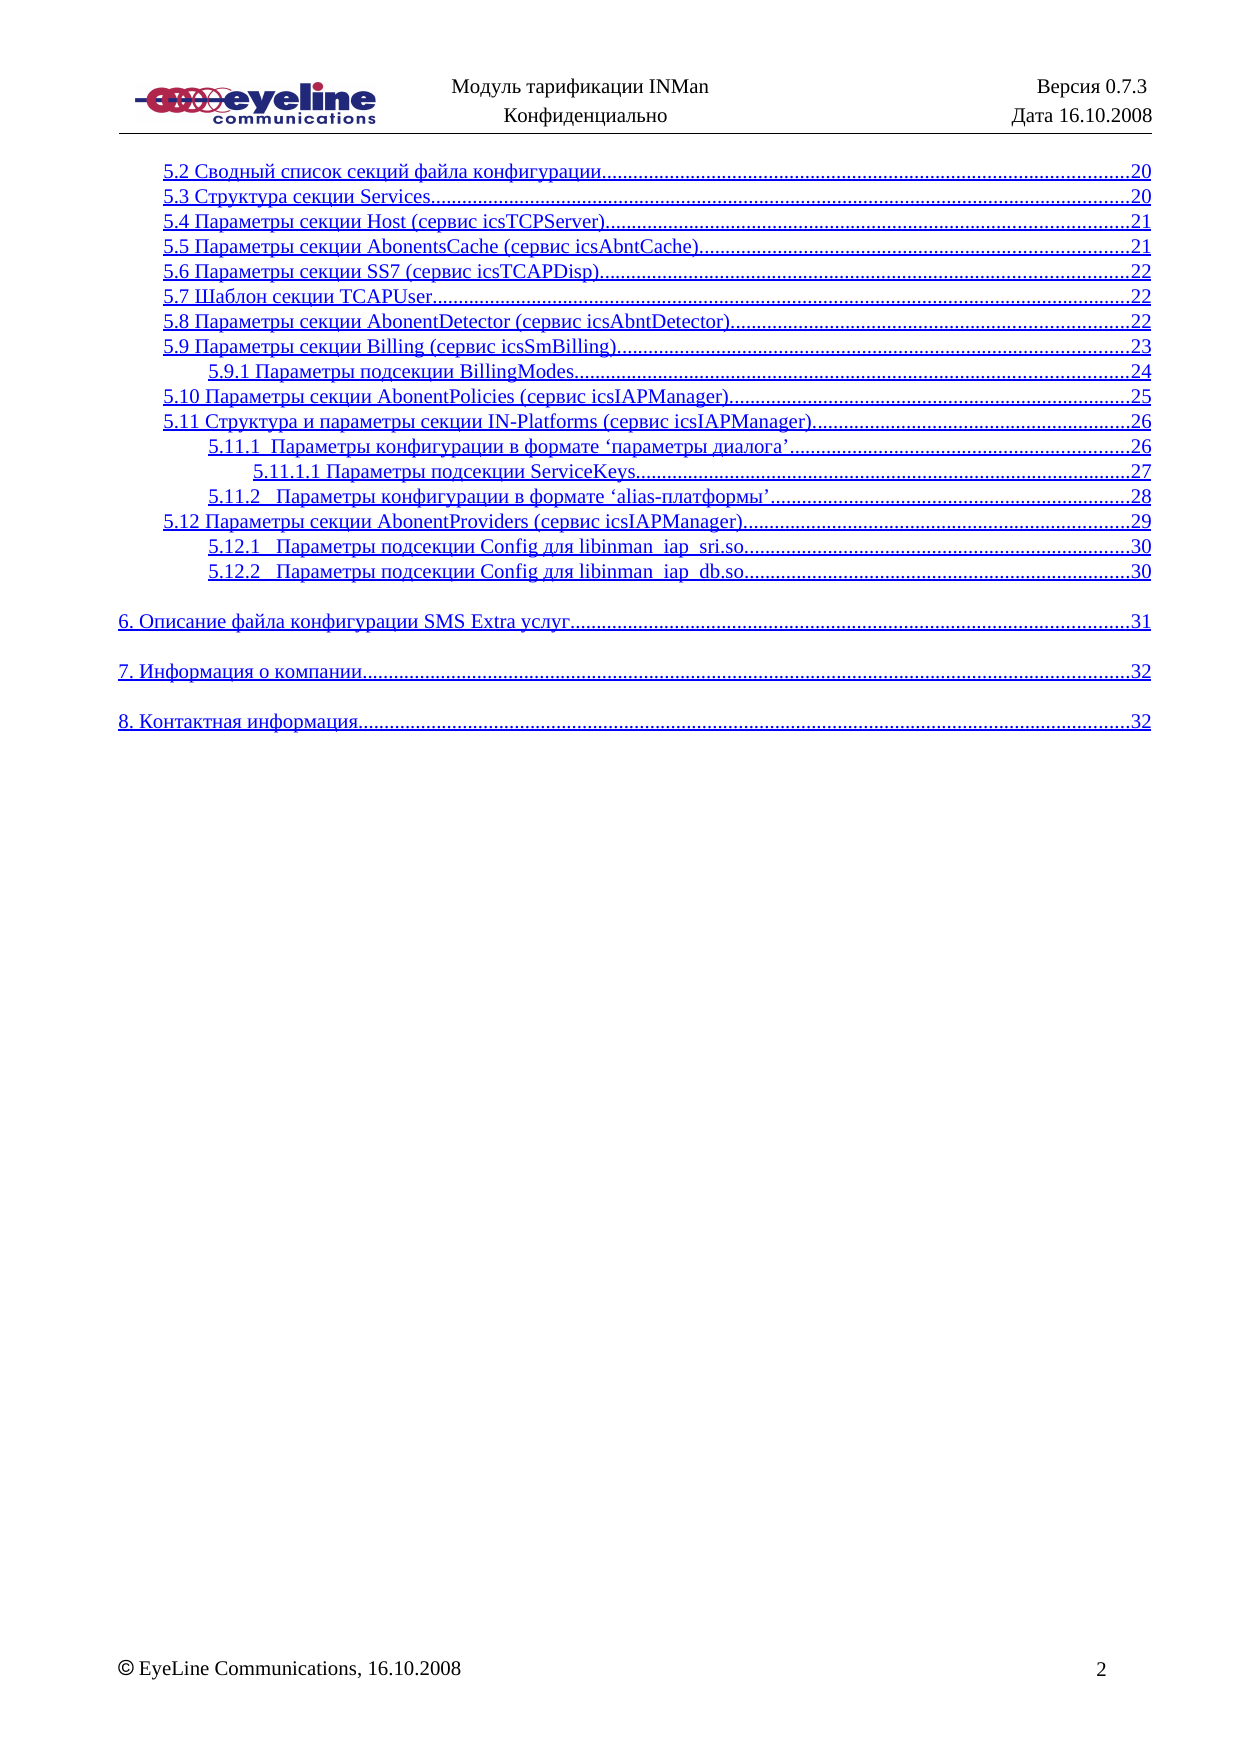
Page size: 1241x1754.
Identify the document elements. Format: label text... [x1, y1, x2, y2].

picture [135, 82, 376, 124]
text 5.9 Параметры секции Billing (сервис icsSmBilling). 23 [163, 333, 1151, 354]
text 5.11.1.1 Параметры подсекции ServiceKeys. 27 [253, 458, 1151, 479]
text 5.11.1 Параметры конфигурации в формате ‘параметры диалога’ 26 [208, 433, 1151, 454]
text 8. Контактная информация 32 [118, 708, 1151, 729]
text 5.7 Шаблон секции TCAPUser 22 [163, 283, 1151, 304]
text 5.3 Структура секции Services. 20 [163, 183, 1151, 204]
text 5.4 Параметры секции Host (сервис icsTCPServer). 21 [163, 208, 1151, 229]
text 5.5 Параметры секции AbonentsCache (сервис icsAbntCache). 21 [163, 233, 1151, 254]
text 5.10 Параметры секции AbonentPolicies (сервис icsIAPManager). 25 [163, 383, 1151, 404]
text 5.12.1 Параметры подсекции Config для libinman_iap_sri.so. 30 [208, 533, 1151, 554]
text 7. Информация о компании 32 [118, 658, 1151, 679]
text 5.12.2 Параметры подсекции Config для libinman_iap_db.so. 30 [208, 558, 1151, 579]
text 5.6 Параметры секции SS7 (сервис icsTCAPDisp). 22 [163, 258, 1151, 279]
text 5.8 Параметры секции AbonentDetector (сервис icsAbntDetector). 22 [163, 308, 1151, 329]
text 5.11 Структура и параметры секции IN-Platforms (сервис icsIAPManager). 26 [163, 408, 1151, 429]
text 5.11.2 Параметры конфигурации в формате ‘alias-платформы’ 28 [208, 483, 1151, 504]
text 5.9.1 Параметры подсекции BillingModes. 24 [208, 358, 1151, 379]
text 5.12 Параметры секции AbonentProviders (сервис icsIAPManager). 29 [163, 508, 1151, 529]
text 5.2 Сводный список секций файла конфигурации. 20 [163, 158, 1151, 179]
text 6. Описание файла конфигурации SMS Extra услуг. 31 [118, 608, 1151, 629]
